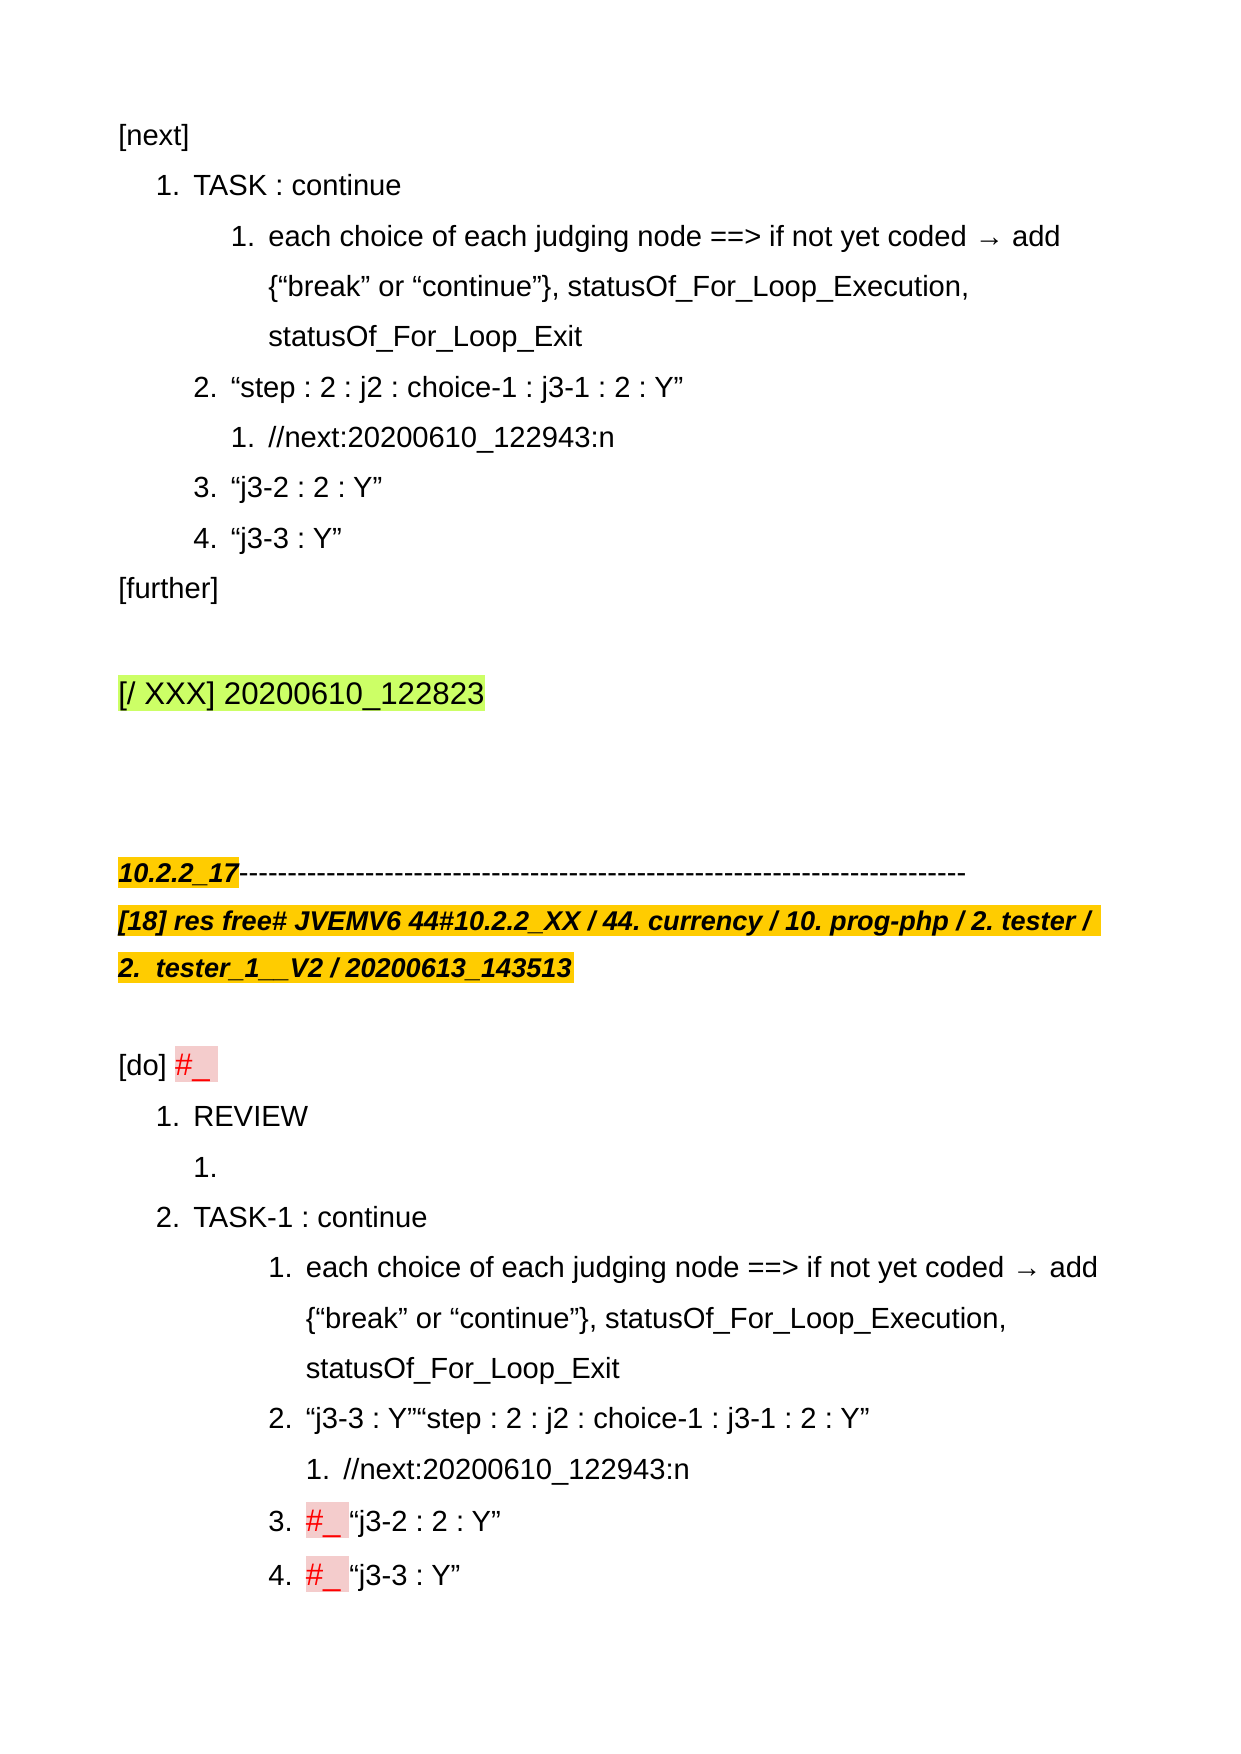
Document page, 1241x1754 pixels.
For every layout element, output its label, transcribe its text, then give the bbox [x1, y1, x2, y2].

text [further] [118, 571, 1122, 604]
text [do] #_ [118, 1046, 1122, 1082]
list “j3-3 : Y”“step : 2 : j2 : choice-1 : j3-1 : 2 : Y” [268, 1401, 1122, 1435]
list #_ “j3-3 : Y” [268, 1556, 1122, 1592]
list //next:20200610_122943:n [306, 1452, 1122, 1485]
list each choice of each judging node ==> if not yet coded → add {“break” or “continue”}, statusOf_For_Loop_Execution, statusOf_For_Loop_Exit [231, 219, 1122, 353]
list “j3-3 : Y” [193, 521, 1122, 554]
list “j3-2 : 2 : Y” [193, 470, 1122, 504]
list //next:20200610_122943:n [231, 420, 1122, 453]
text [/ XXX] 20200610_122823 [118, 621, 1122, 711]
list “step : 2 : j2 : choice-1 : j3-1 : 2 : Y” [193, 370, 1122, 403]
list #_ “j3-2 : 2 : Y” [268, 1502, 1122, 1538]
list REVIEW [156, 1099, 1122, 1133]
text [18] res free# JVEMV6 44#10.2.2_XX / 44. currency / 10. prog-php / 2. tester / 2. tester_1__V2 / 20200613_143513 [118, 905, 1122, 983]
list TASK-1 : continue [156, 1200, 1122, 1234]
text 10.2.2_17--------------------------------------------------------------------------- [118, 855, 1122, 888]
list TASK : continue [156, 168, 1122, 202]
text [next] [118, 118, 1122, 152]
list each choice of each judging node ==> if not yet coded → add {“break” or “continue”}, statusOf_For_Loop_Execution, statusOf_For_Loop_Exit [268, 1250, 1122, 1384]
